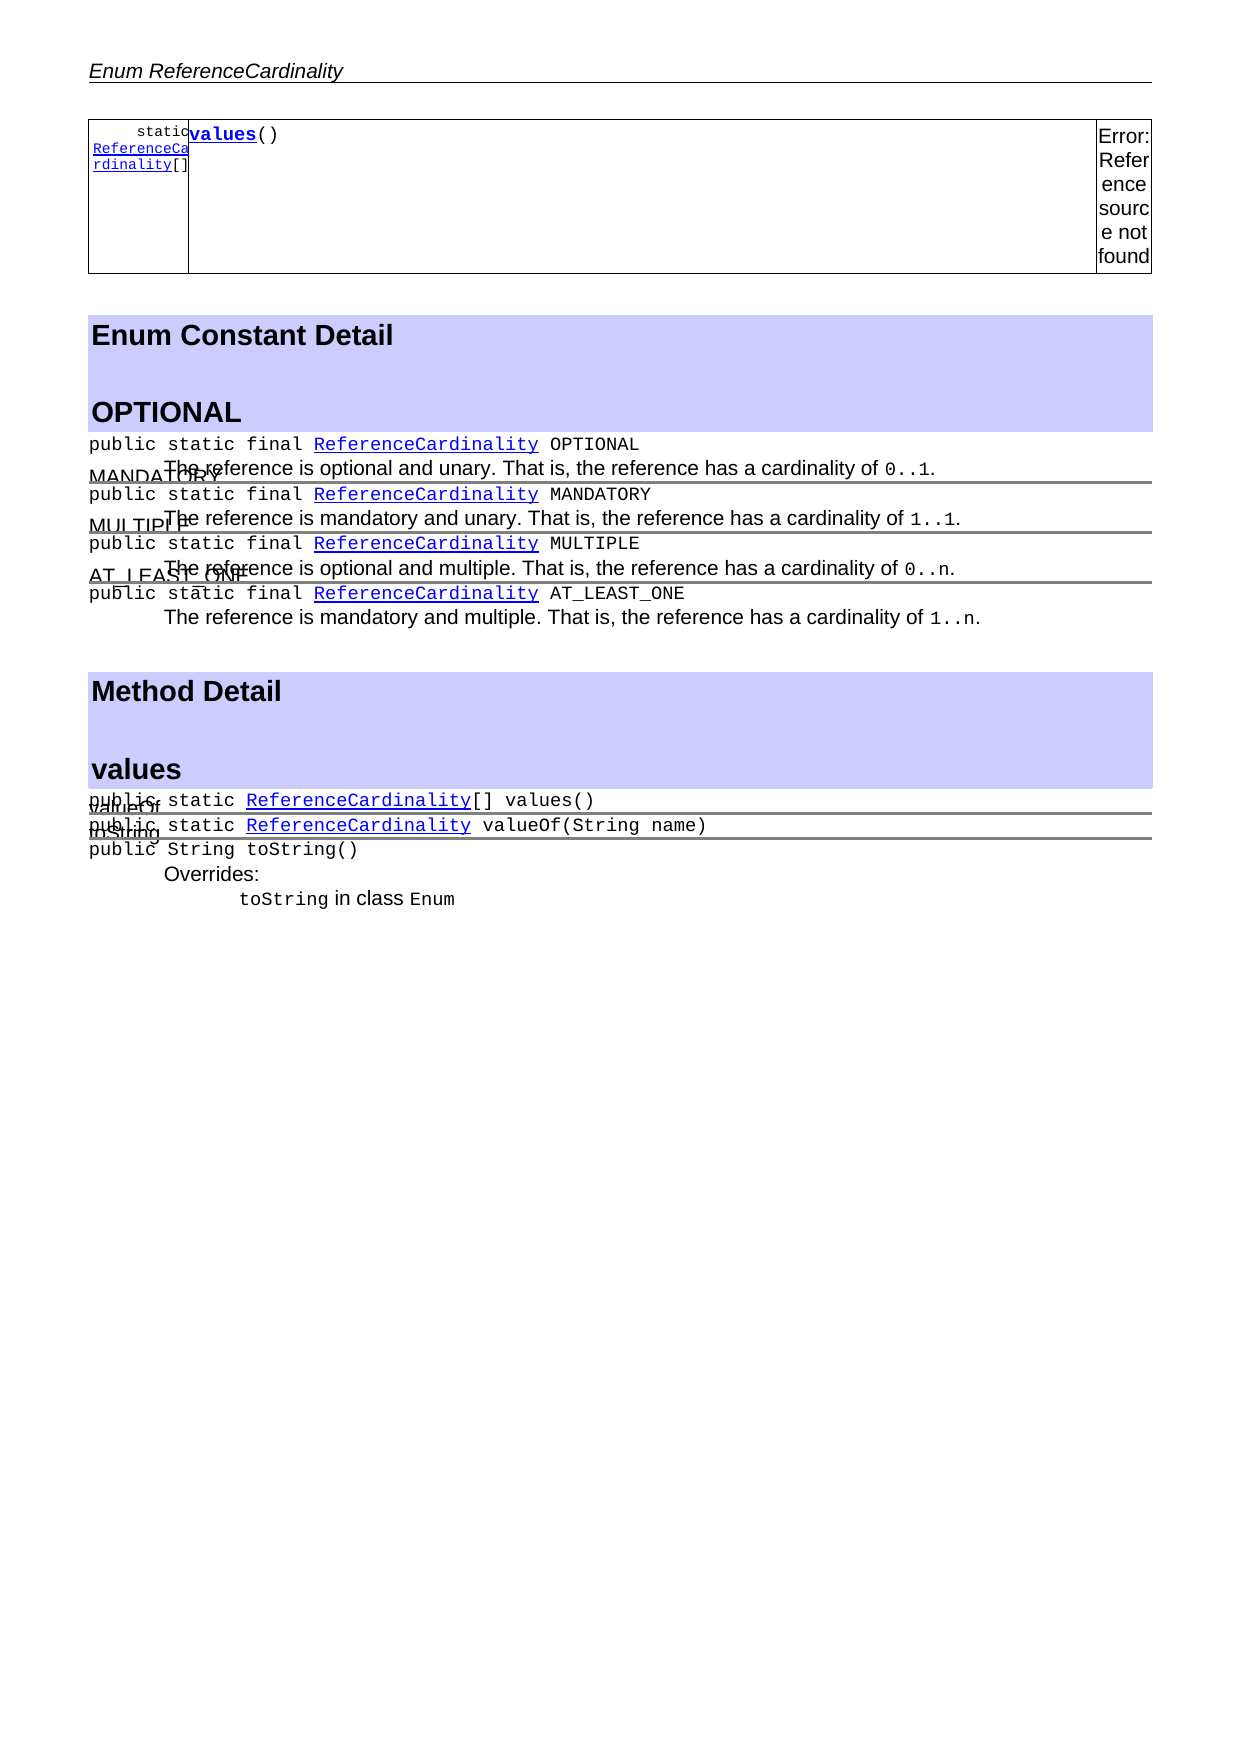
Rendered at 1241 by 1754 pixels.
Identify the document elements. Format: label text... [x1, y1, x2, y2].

table_cell values() [189, 120, 1096, 273]
text Overrides: [163, 861, 1152, 885]
table_cell Error: Reference source not found [1097, 120, 1151, 273]
text public static final ReferenceCardinality AT_LEAST_ONE [88, 584, 1152, 605]
text public String toString() [88, 840, 1152, 861]
text The reference is mandatory and unary. That is, the reference has a cardinality of 1..1. [163, 506, 1152, 531]
subtitle OPTIONAL [90, 393, 1152, 431]
text toString in class Enum [238, 885, 1152, 911]
text public static final ReferenceCardinality OPTIONAL [88, 434, 1152, 456]
subtitle values [90, 749, 1152, 788]
table_cell static ReferenceCardinality[] [89, 120, 188, 273]
text The reference is optional and multiple. That is, the reference has a cardinality of 0..n. [163, 555, 1152, 581]
text The reference is mandatory and multiple. That is, the reference has a cardinality of 1..n. [163, 605, 1152, 630]
text public static ReferenceCardinality[] values() [88, 791, 1152, 812]
text The reference is optional and unary. That is, the reference has a cardinality of 0..1. [163, 456, 1152, 481]
subtitle Method Detail [90, 673, 1152, 708]
text public static final ReferenceCardinality MULTIPLE [88, 534, 1152, 555]
subtitle Enum Constant Detail [90, 316, 1152, 351]
text public static final ReferenceCardinality MANDATORY [88, 484, 1152, 506]
text public static ReferenceCardinality valueOf(String name) [88, 816, 1152, 837]
